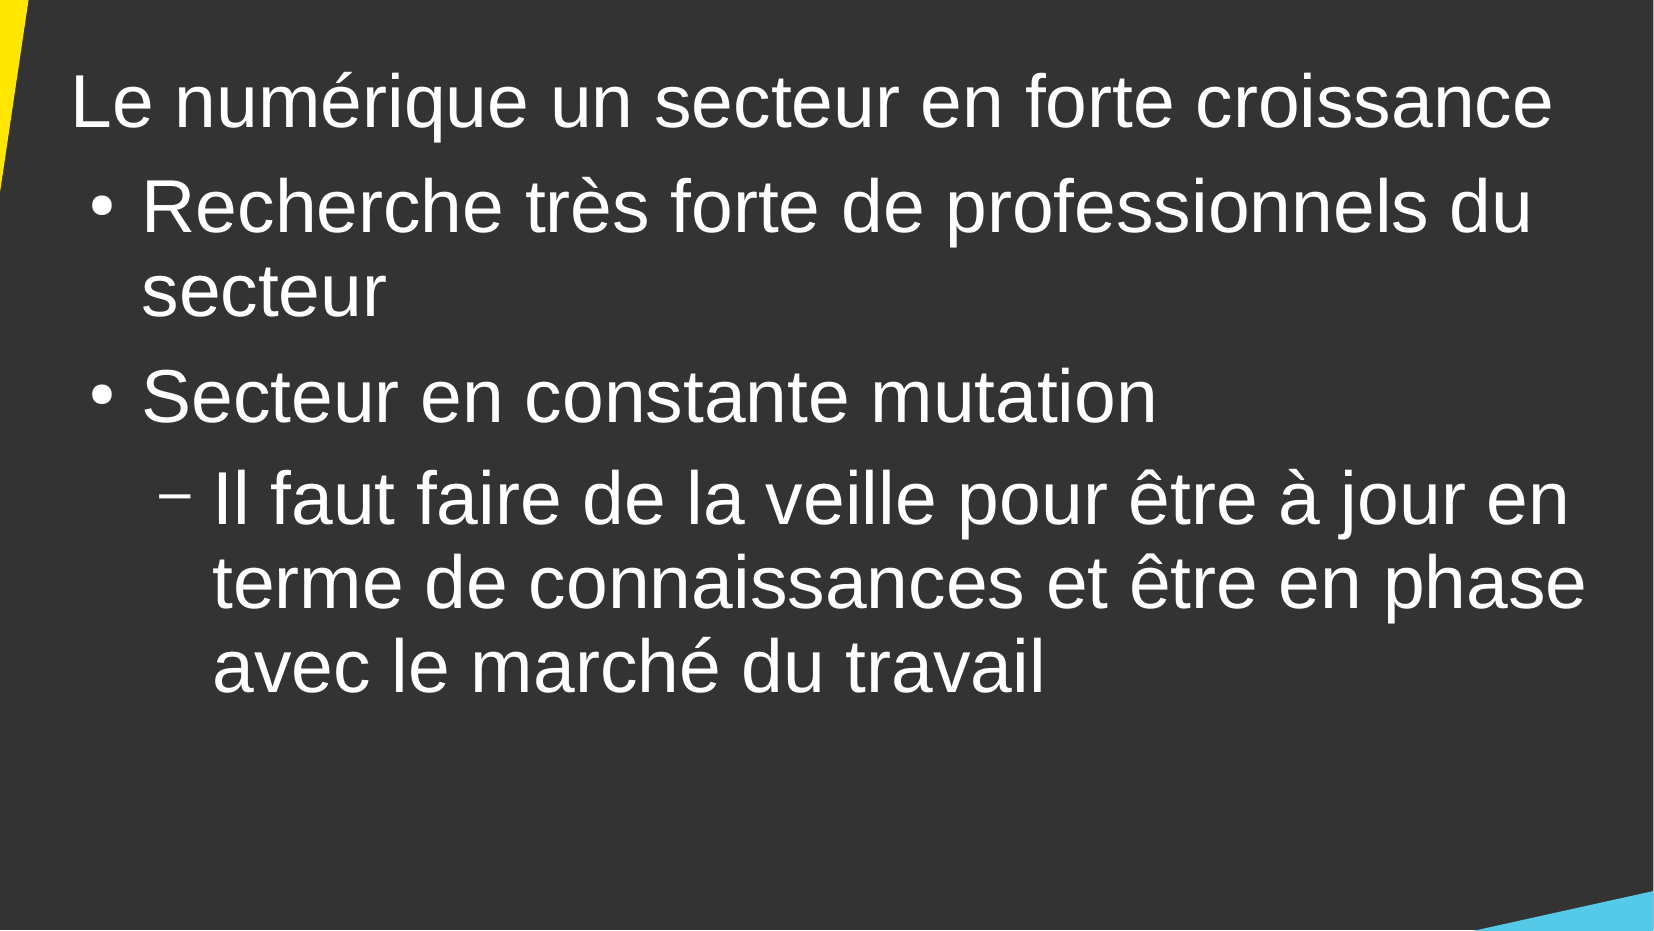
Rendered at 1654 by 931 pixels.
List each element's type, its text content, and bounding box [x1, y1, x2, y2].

text_box [1472, 890, 1654, 931]
text_box [0, 0, 29, 193]
list Le numérique un secteur en forte croissance Recherche très forte de professionnels du secteur Secteur en constante mutation Il faut faire de la veille pour être à jour en terme de connaissances et être en phase avec le marché du travail [70, 59, 1595, 827]
